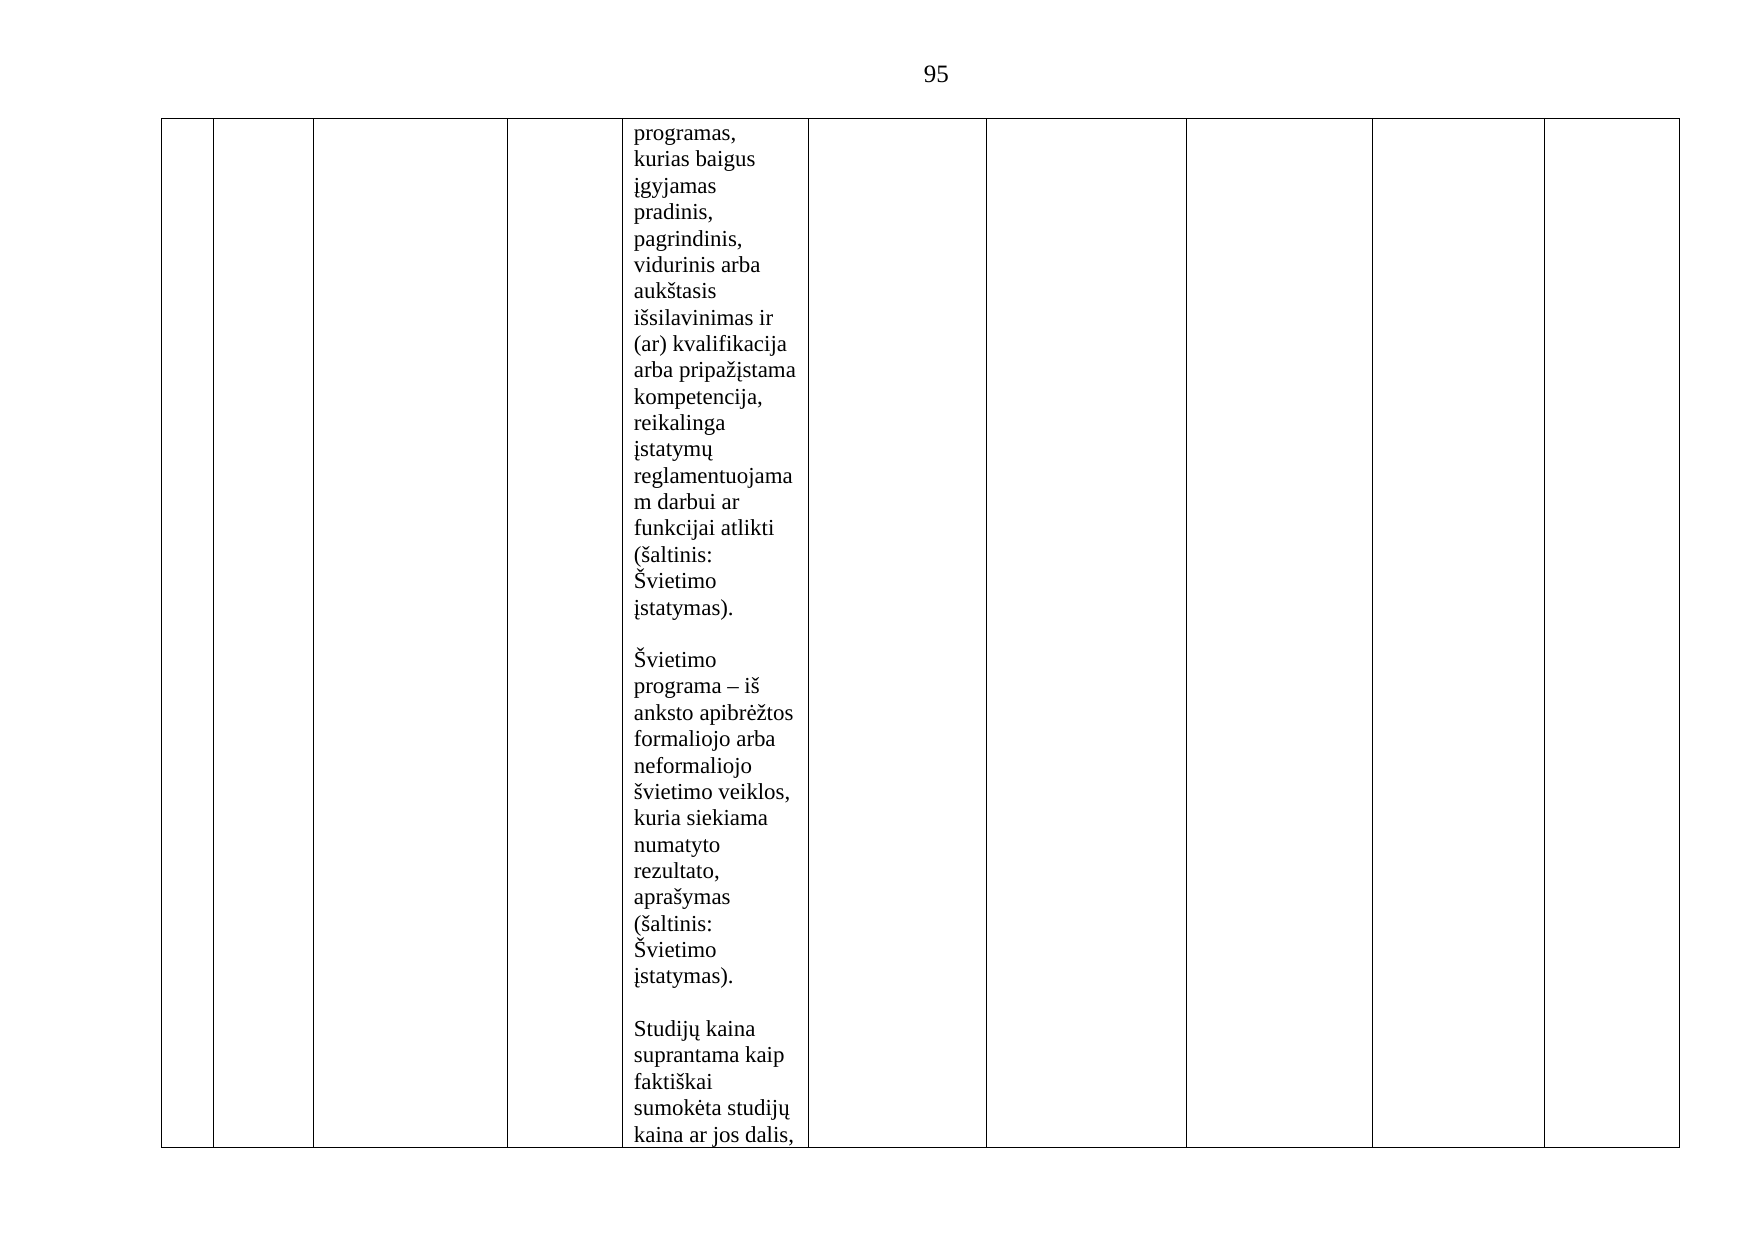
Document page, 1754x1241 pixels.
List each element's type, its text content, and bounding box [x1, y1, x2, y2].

table_cell [1545, 119, 1679, 1147]
table_cell [162, 119, 213, 1147]
table_cell [1187, 119, 1372, 1147]
table_cell [809, 119, 986, 1147]
table_cell [314, 119, 507, 1147]
table_cell [508, 119, 622, 1147]
table_cell [214, 119, 313, 1147]
table_cell [987, 119, 1186, 1147]
table_cell programas, kurias baigus įgyjamas pradinis, pagrindinis, vidurinis arba aukštasis išsilavinimas ir (ar) kvalifikacija arba pripažįstama kompetencija, reikalinga įstatymų reglamentuojamam darbui ar funkcijai atlikti (šaltinis: Švietimo įstatymas). Švietimo programa – iš anksto apibrėžtos formaliojo arba neformaliojo švietimo veiklos, kuria siekiama numatyto rezultato, aprašymas (šaltinis: Švietimo įstatymas). Studijų kaina suprantama kaip faktiškai sumokėta studijų kaina ar jos dalis, [623, 119, 808, 1147]
table_cell [1373, 119, 1544, 1147]
